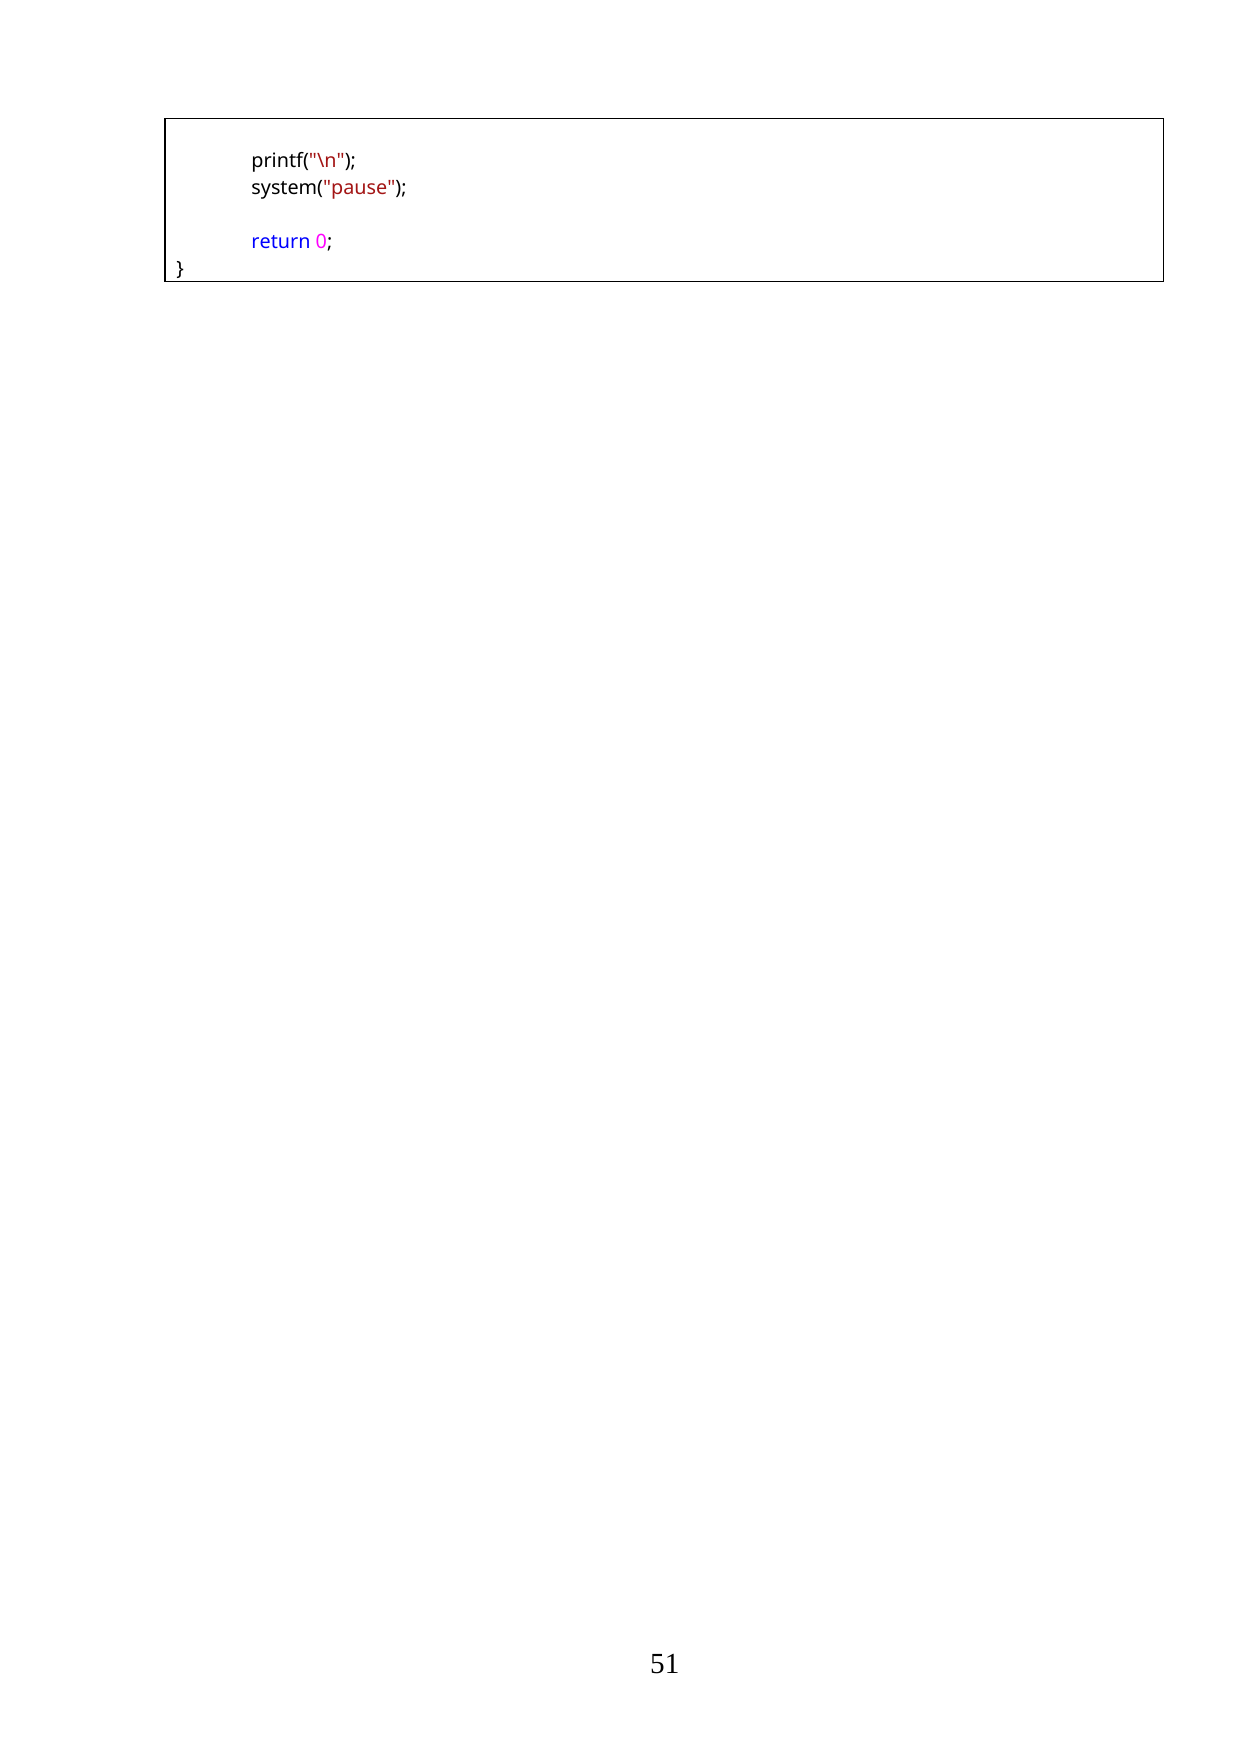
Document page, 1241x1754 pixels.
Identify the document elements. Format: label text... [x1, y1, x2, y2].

table_cell printf("\n"); system("pause"); return 0; } [166, 119, 1163, 281]
